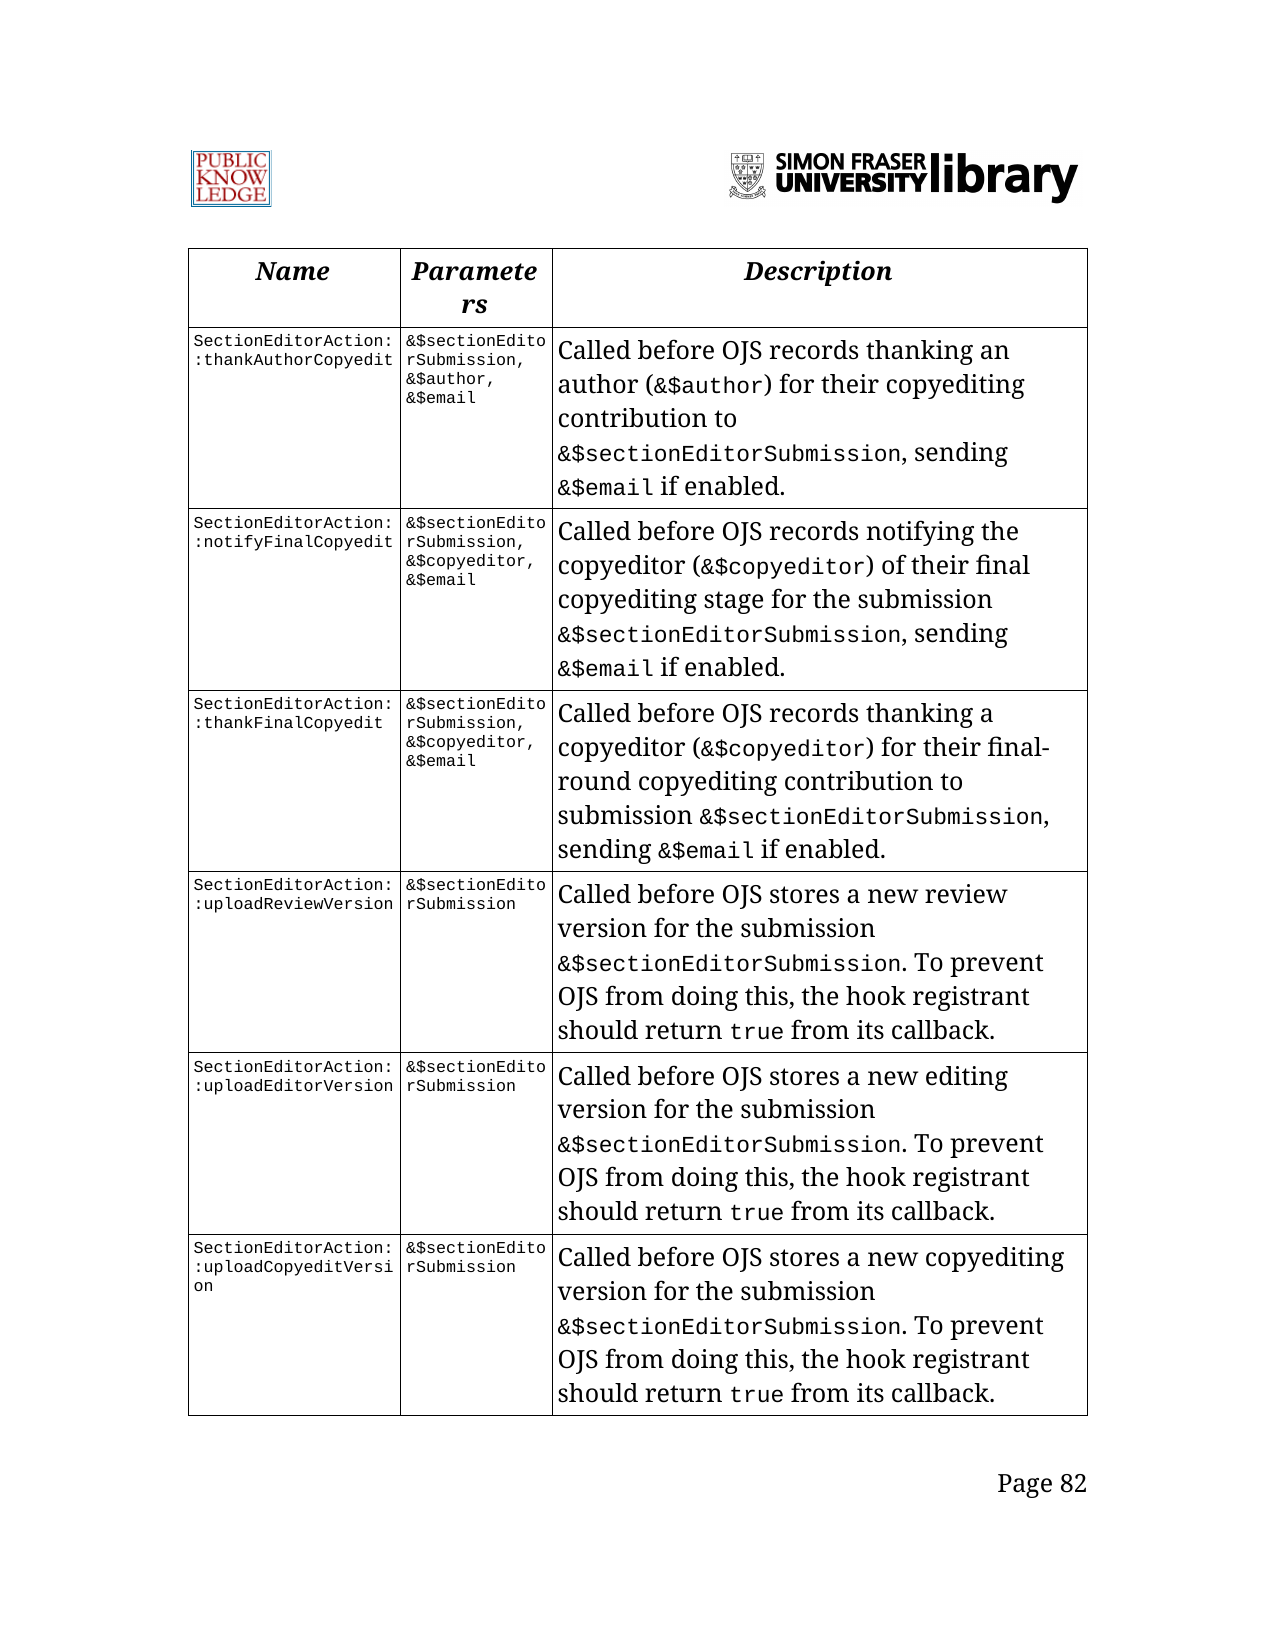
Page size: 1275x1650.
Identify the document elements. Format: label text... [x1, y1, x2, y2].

table_header Parameters [401, 249, 552, 327]
table_cell &$sectionEditorSubmission, &$author, &$email [401, 328, 552, 508]
table_cell SectionEditorAction::uploadReviewVersion [189, 872, 400, 1052]
table_cell Called before OJS stores a new editing version for the submission &$sectionEditorSubmission. To prevent OJS from doing this, the hook registrant should return true from its callback. [553, 1053, 1087, 1234]
table_cell Called before OJS stores a new review version for the submission &$sectionEditorSubmission. To prevent OJS from doing this, the hook registrant should return true from its callback. [553, 872, 1087, 1052]
table_cell SectionEditorAction::thankAuthorCopyedit [189, 328, 400, 508]
table_header Description [553, 249, 1087, 327]
table_cell &$sectionEditorSubmission [401, 1053, 552, 1234]
table_cell &$sectionEditorSubmission, &$copyeditor, &$email [401, 691, 552, 871]
table_cell &$sectionEditorSubmission [401, 1235, 552, 1415]
table_header Name [189, 249, 400, 327]
table_cell SectionEditorAction::uploadCopyeditVersion [189, 1235, 400, 1415]
table_cell Called before OJS records thanking an author (&$author) for their copyediting contribution to &$sectionEditorSubmission, sending &$email if enabled. [553, 328, 1087, 508]
table_cell Called before OJS records thanking a copyeditor (&$copyeditor) for their final-round copyediting contribution to submission &$sectionEditorSubmission, sending &$email if enabled. [553, 691, 1087, 871]
table_cell Called before OJS stores a new copyediting version for the submission &$sectionEditorSubmission. To prevent OJS from doing this, the hook registrant should return true from its callback. [553, 1235, 1087, 1415]
table_cell &$sectionEditorSubmission, &$copyeditor, &$email [401, 509, 552, 690]
table_cell SectionEditorAction::notifyFinalCopyedit [189, 509, 400, 690]
picture [723, 150, 1083, 207]
table_cell SectionEditorAction::thankFinalCopyedit [189, 691, 400, 871]
table_cell Called before OJS records notifying the copyeditor (&$copyeditor) of their final copyediting stage for the submission &$sectionEditorSubmission, sending &$email if enabled. [553, 509, 1087, 690]
picture [193, 150, 272, 205]
table_cell SectionEditorAction::uploadEditorVersion [189, 1053, 400, 1234]
table_cell &$sectionEditorSubmission [401, 872, 552, 1052]
